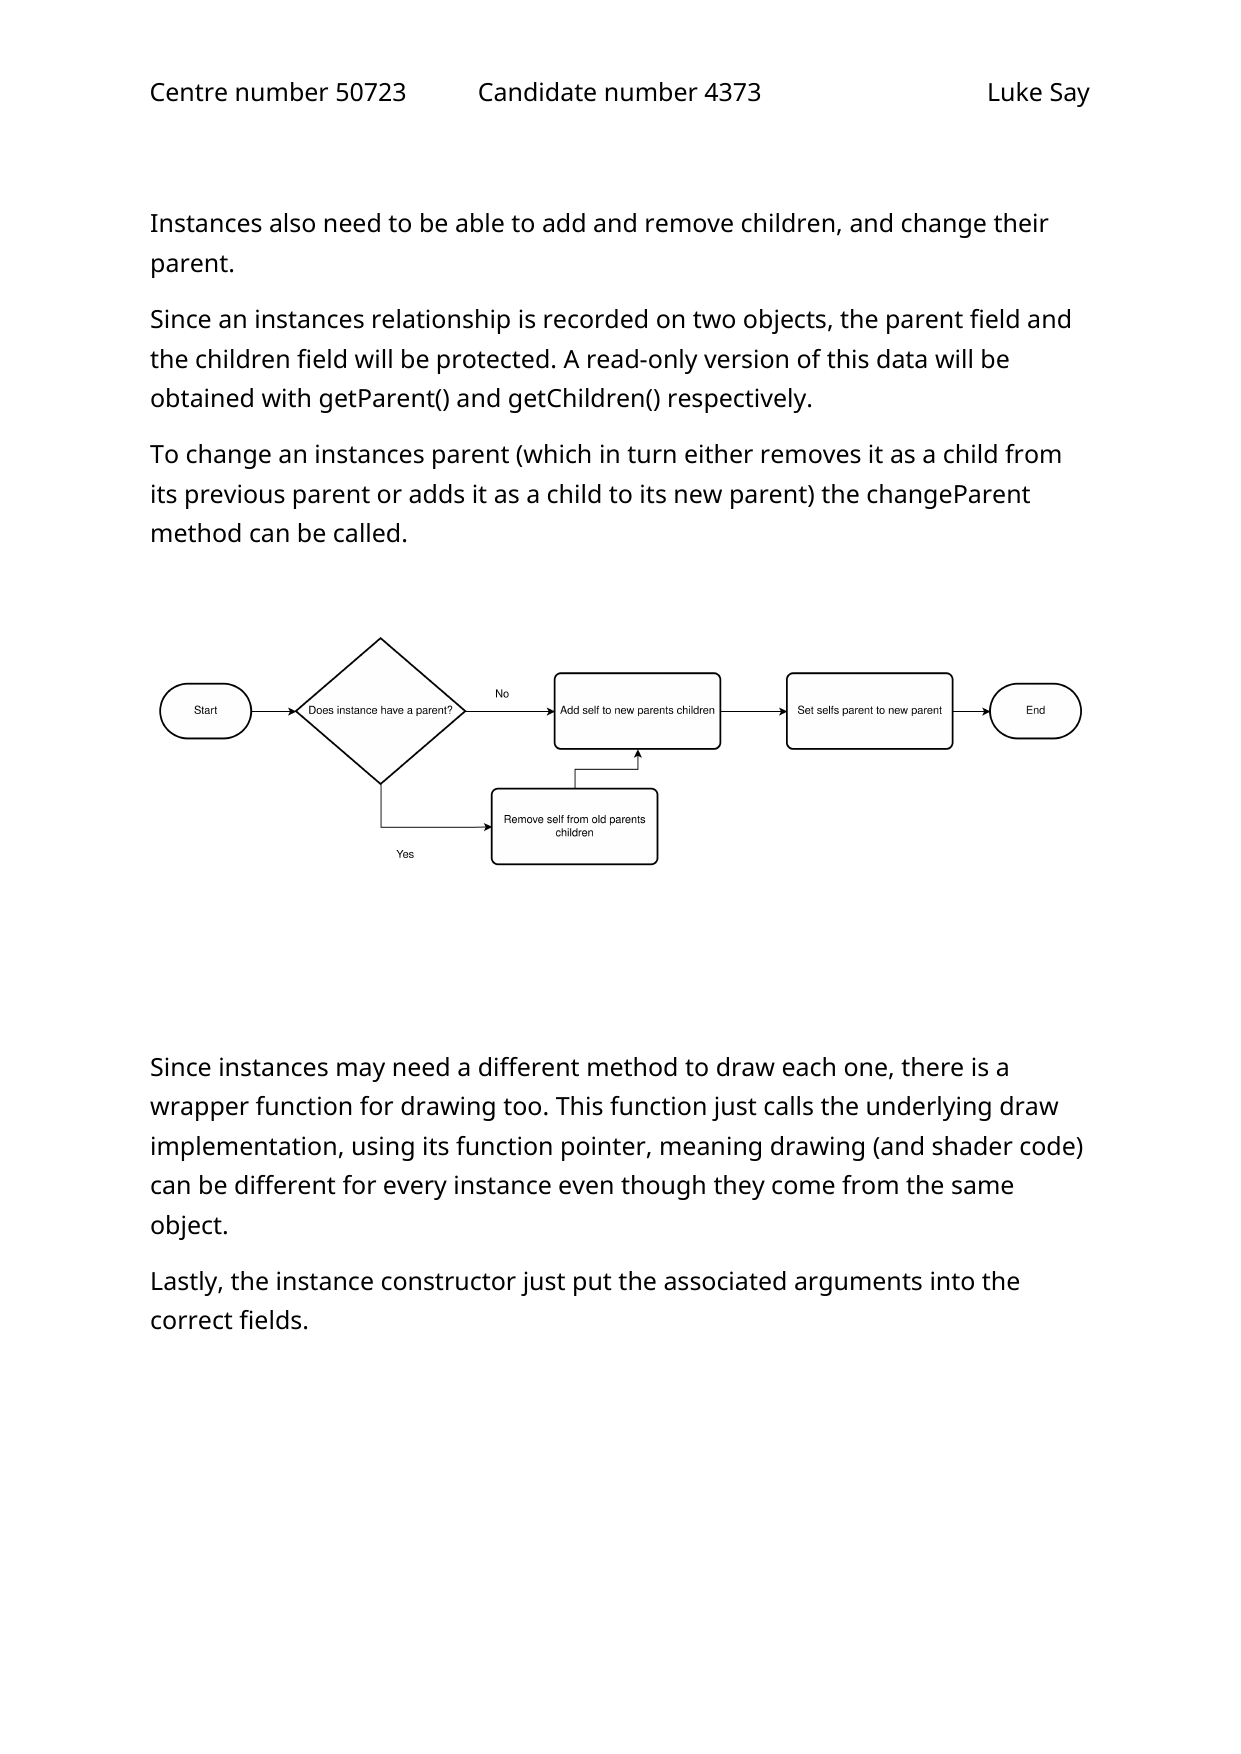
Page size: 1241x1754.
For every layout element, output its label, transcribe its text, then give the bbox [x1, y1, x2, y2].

text Lastly, the instance constructor just put the associated arguments into the correct fields. [150, 1263, 1090, 1337]
text Instances also need to be able to add and remove children, and change their parent. [150, 206, 1090, 280]
text Since instances may need a different method to draw each one, there is a wrapper function for drawing too. This function just calls the underlying draw implementation, using its function pointer, meaning drawing (and shader code) can be different for every instance even though they come from the same object. [150, 1049, 1090, 1241]
picture [150, 628, 1091, 876]
text Since an instances relationship is recorded on two objects, the parent field and the children field will be protected. A read-only version of this data will be obtained with getParent() and getChildren() respectively. [150, 302, 1090, 415]
text To change an instances parent (which in turn either removes it as a child from its previous parent or adds it as a child to its new parent) the changeParent method can be called. [150, 437, 1090, 550]
